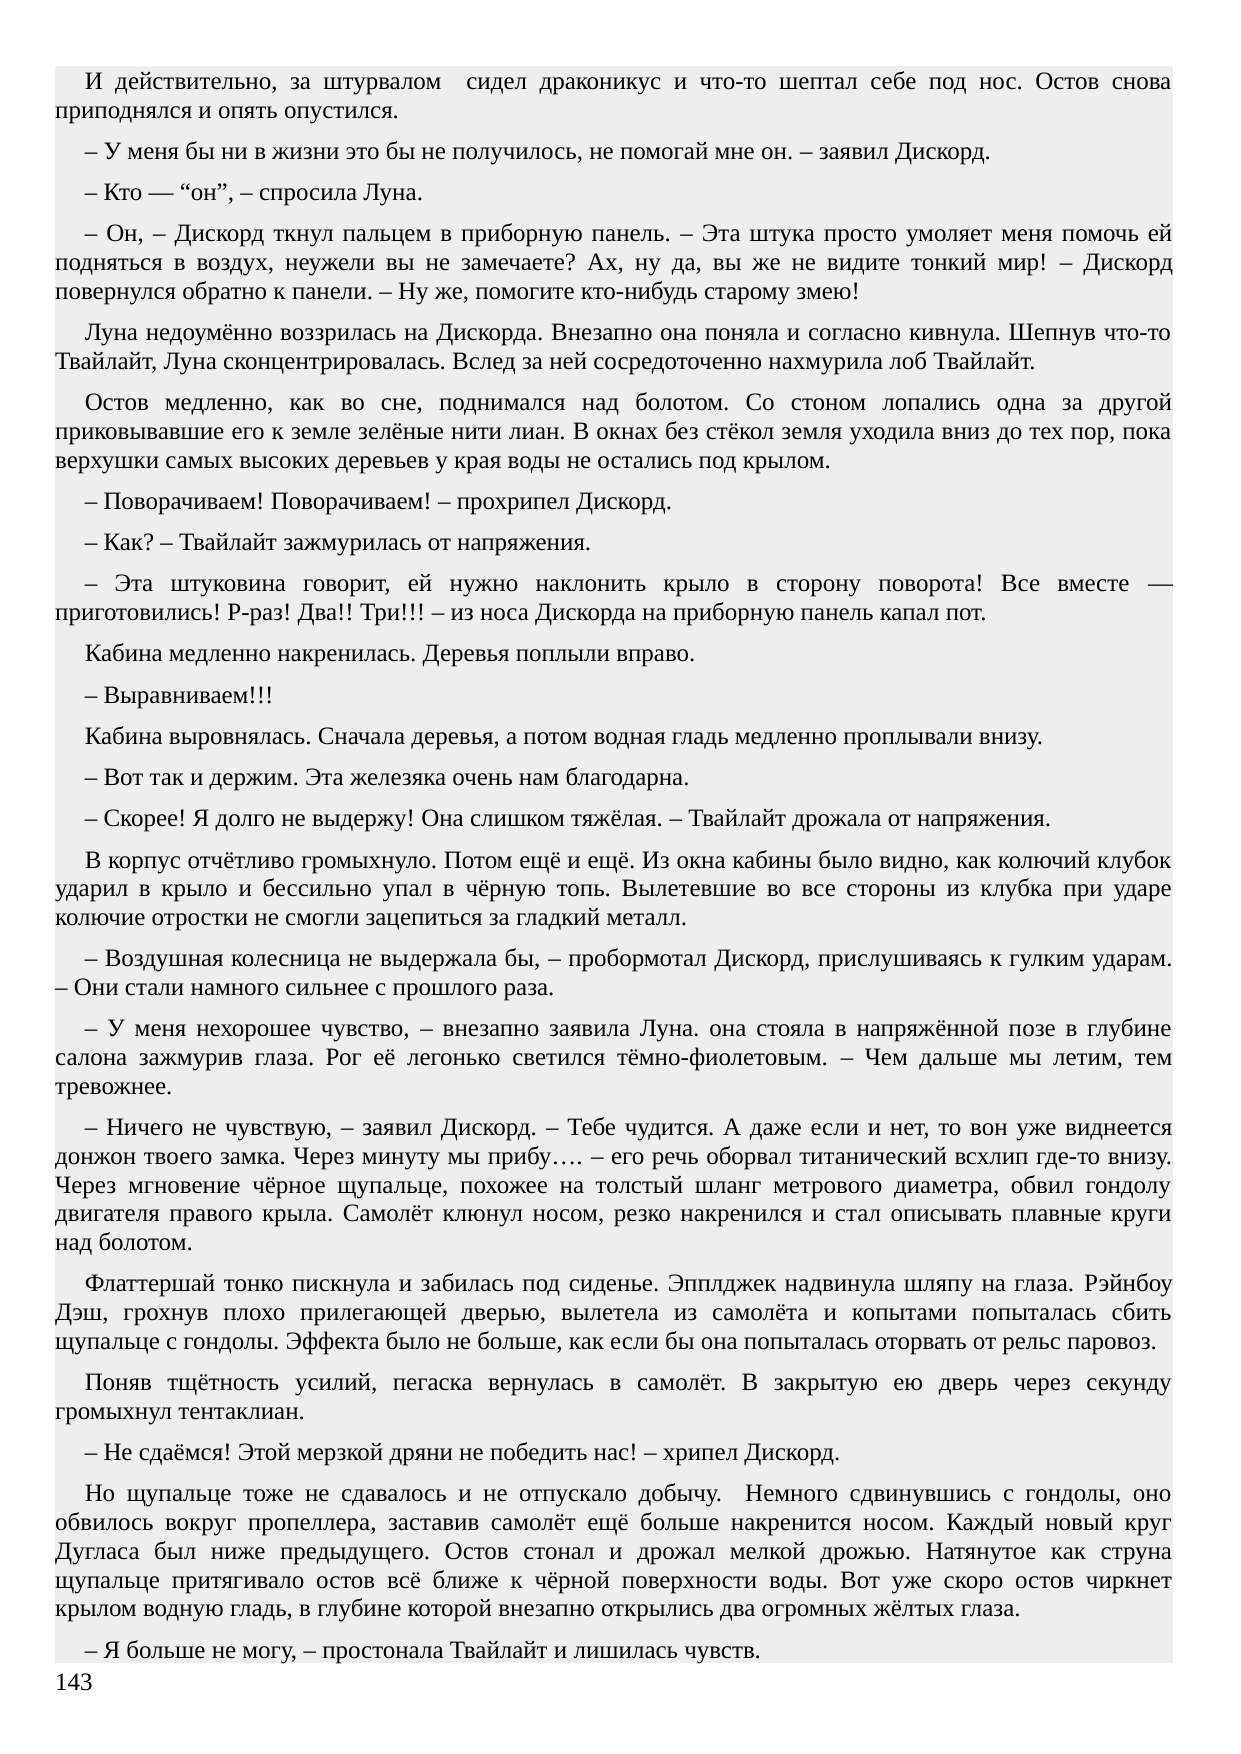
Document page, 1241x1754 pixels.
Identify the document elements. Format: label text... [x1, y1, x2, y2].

text – Кто — “он”, – спросила Луна. [55, 177, 1173, 206]
text Кабина выровнялась. Сначала деревья, а потом водная гладь медленно проплывали внизу. [55, 721, 1173, 750]
text – У меня нехорошее чувство, – внезапно заявила Луна. она стояла в напряжённой позе в глубине салона зажмурив глаза. Рог её легонько светился тёмно-фиолетовым. – Чем дальше мы летим, тем тревожнее. [55, 1013, 1173, 1100]
text Флаттершай тонко пискнула и забилась под сиденье. Эпплджек надвинула шляпу на глаза. Рэйнбоу Дэш, грохнув плохо прилегающей дверью, вылетела из самолёта и копытами попыталась сбить щупальце с гондолы. Эффекта было не больше, как если бы она попыталась оторвать от рельс паровоз. [55, 1268, 1173, 1355]
text – Выравниваем!!! [55, 680, 1173, 708]
text Остов медленно, как во сне, поднимался над болотом. Со стоном лопались одна за другой приковывавшие его к земле зелёные нити лиан. В окнах без стёкол земля уходила вниз до тех пор, пока верхушки самых высоких деревьев у края воды не остались под крылом. [55, 387, 1173, 473]
text – Ничего не чувствую, – заявил Дискорд. – Тебе чудится. А даже если и нет, то вон уже виднеется донжон твоего замка. Через минуту мы прибу…. – его речь оборвал титанический всхлип где-то внизу. Через мгновение чёрное щупальце, похожее на толстый шланг метрового диаметра, обвил гондолу двигателя правого крыла. Самолёт клюнул носом, резко накренился и стал описывать плавные круги над болотом. [55, 1112, 1173, 1256]
text И действительно, за штурвалом сидел драконикус и что-то шептал себе под нос. Остов снова приподнялся и опять опустился. [55, 66, 1173, 123]
text – Эта штуковина говорит, ей нужно наклонить крыло в сторону поворота! Все вместе — приготовились! Р-раз! Два!! Три!!! – из носа Дискорда на приборную панель капал пот. [55, 568, 1173, 626]
text Поняв тщётность усилий, пегаска вернулась в самолёт. В закрытую ею дверь через секунду громыхнул тентаклиан. [55, 1367, 1173, 1425]
text – Поворачиваем! Поворачиваем! – прохрипел Дискорд. [55, 486, 1173, 515]
text – Как? – Твайлайт зажмурилась от напряжения. [55, 527, 1173, 556]
text – Скорее! Я долго не выдержу! Она слишком тяжёлая. – Твайлайт дрожала от напряжения. [55, 803, 1173, 832]
text – У меня бы ни в жизни это бы не получилось, не помогай мне он. – заявил Дискорд. [55, 136, 1173, 165]
text Кабина медленно накренилась. Деревья поплыли вправо. [55, 638, 1173, 667]
text Луна недоумённо воззрилась на Дискорда. Внезапно она поняла и согласно кивнула. Шепнув что-то Твайлайт, Луна сконцентрировалась. Вслед за ней сосредоточенно нахмурила лоб Твайлайт. [55, 317, 1173, 375]
text – Вот так и держим. Эта железяка очень нам благодарна. [55, 762, 1173, 791]
text – Он, – Дискорд ткнул пальцем в приборную панель. – Эта штука просто умоляет меня помочь ей подняться в воздух, неужели вы не замечаете? Ах, ну да, вы же не видите тонкий мир! – Дискорд повернулся обратно к панели. – Ну же, помогите кто-нибудь старому змею! [55, 218, 1173, 305]
text – Я больше не могу, – простонала Твайлайт и лишилась чувств. [55, 1635, 1173, 1663]
text В корпус отчётливо громыхнуло. Потом ещё и ещё. Из окна кабины было видно, как колючий клубок ударил в крыло и бессильно упал в чёрную топь. Вылетевшие во все стороны из клубка при ударе колючие отростки не смогли зацепиться за гладкий металл. [55, 845, 1173, 931]
text – Не сдаёмся! Этой мерзкой дряни не победить нас! – хрипел Дискорд. [55, 1437, 1173, 1466]
text – Воздушная колесница не выдержала бы, – пробормотал Дискорд, прислушиваясь к гулким ударам. – Они стали намного сильнее с прошлого раза. [55, 943, 1173, 1001]
text Но щупальце тоже не сдавалось и не отпускало добычу. Немного сдвинувшись с гондолы, оно обвилось вокруг пропеллера, заставив самолёт ещё больше накренится носом. Каждый новый круг Дугласа был ниже предыдущего. Остов стонал и дрожал мелкой дрожью. Натянутое как струна щупальце притягивало остов всё ближе к чёрной поверхности воды. Вот уже скоро остов чиркнет крылом водную гладь, в глубине которой внезапно открылись два огромных жёлтых глаза. [55, 1478, 1173, 1622]
